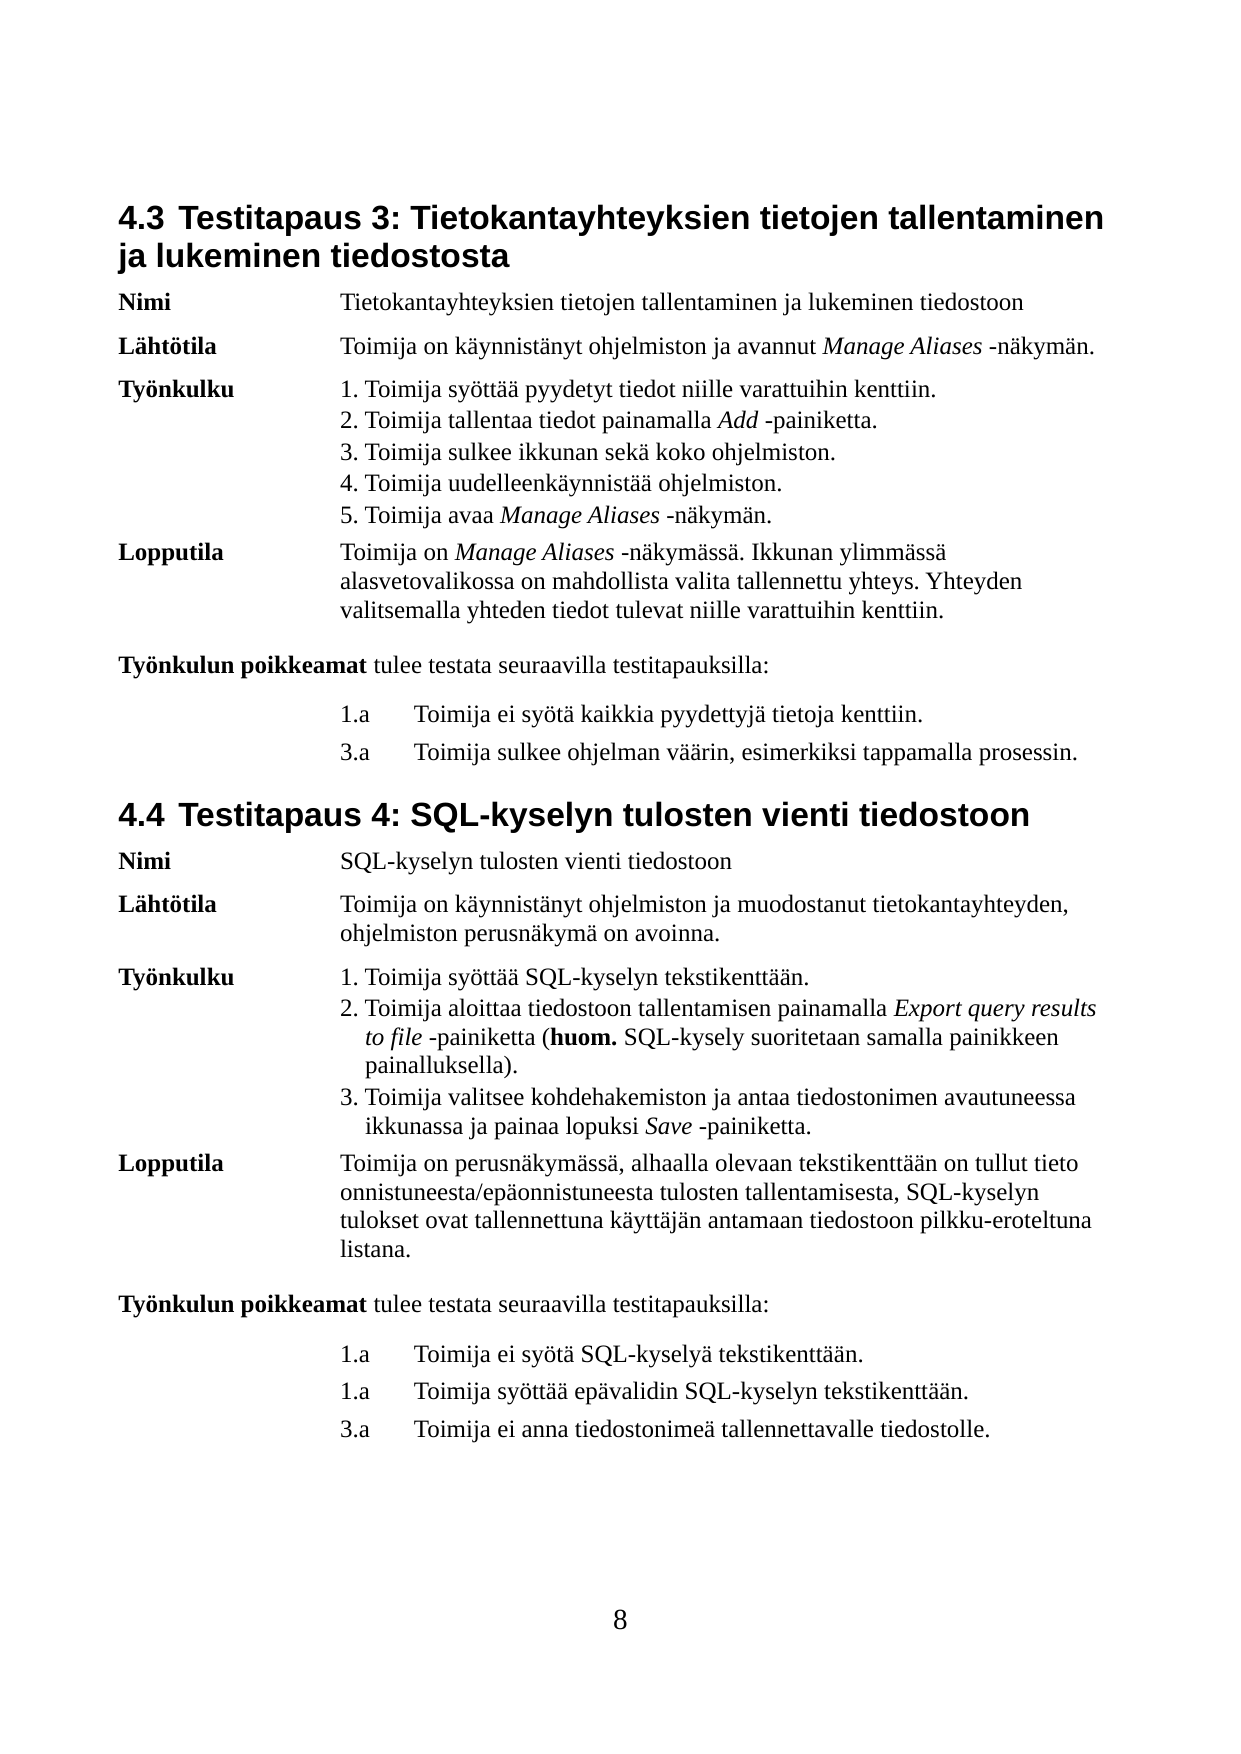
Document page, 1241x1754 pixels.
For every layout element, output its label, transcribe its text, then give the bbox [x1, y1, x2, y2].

text 3. Toimija sulkee ikkunan sekä koko ohjelmiston. [118, 437, 1122, 466]
text Nimi SQL-kyselyn tulosten vienti tiedostoon [118, 846, 1122, 875]
text 2. Toimija tallentaa tiedot painamalla Add -painiketta. [118, 406, 1122, 434]
text Lähtötila Toimija on käynnistänyt ohjelmiston ja avannut Manage Aliases -näkymän. [118, 331, 1122, 359]
text Nimi Tietokantayhteyksien tietojen tallentaminen ja lukeminen tiedostoon [118, 287, 1122, 316]
text Työnkulun poikkeamat tulee testata seuraavilla testitapauksilla: [118, 650, 1122, 679]
text Työnkulun poikkeamat tulee testata seuraavilla testitapauksilla: [118, 1289, 1122, 1318]
text Lähtötila Toimija on käynnistänyt ohjelmiston ja muodostanut tietokantayhteyden, ohjelmiston perusnäkymä on avoinna. [118, 889, 1122, 947]
text 1.a Toimija syöttää epävalidin SQL-kyselyn tekstikenttään. [118, 1376, 1122, 1405]
text 3.a Toimija ei anna tiedostonimeä tallennettavalle tiedostolle. [118, 1414, 1122, 1442]
text 1.a Toimija ei syötä kaikkia pyydettyjä tietoja kenttiin. [118, 699, 1122, 728]
text Työnkulku 1. Toimija syöttää pyydetyt tiedot niille varattuihin kenttiin. [118, 374, 1122, 403]
text 4. Toimija uudelleenkäynnistää ohjelmiston. [118, 468, 1122, 497]
text Lopputila Toimija on perusnäkymässä, alhaalla olevaan tekstikenttään on tullut tieto onnistuneesta/epäonnistuneesta tulosten tallentamisesta, SQL-kyselyn tulokset ovat tallennettuna käyttäjän antamaan tiedostoon pilkku-eroteltuna listana. [118, 1148, 1122, 1263]
text 1.a Toimija ei syötä SQL-kyselyä tekstikenttään. [118, 1339, 1122, 1368]
subtitle Testitapaus 3: Tietokantayhteyksien tietojen tallentaminen ja lukeminen tiedostosta [118, 198, 1122, 275]
text Työnkulku 1. Toimija syöttää SQL-kyselyn tekstikenttään. [118, 962, 1122, 990]
subtitle Testitapaus 4: SQL-kyselyn tulosten vienti tiedostoon [118, 795, 1122, 834]
text 5. Toimija avaa Manage Aliases -näkymän. [118, 500, 1122, 529]
text 3. Toimija valitsee kohdehakemiston ja antaa tiedostonimen avautuneessa ikkunassa ja painaa lopuksi Save -painiketta. [118, 1082, 1122, 1139]
text 2. Toimija aloittaa tiedostoon tallentamisen painamalla Export query results to file -painiketta (huom. SQL-kysely suoritetaan samalla painikkeen painalluksella). [118, 993, 1122, 1079]
text Lopputila Toimija on Manage Aliases -näkymässä. Ikkunan ylimmässä alasvetovalikossa on mahdollista valita tallennettu yhteys. Yhteyden valitsemalla yhteden tiedot tulevat niille varattuihin kenttiin. [118, 537, 1122, 624]
text 3.a Toimija sulkee ohjelman väärin, esimerkiksi tappamalla prosessin. [118, 737, 1122, 766]
